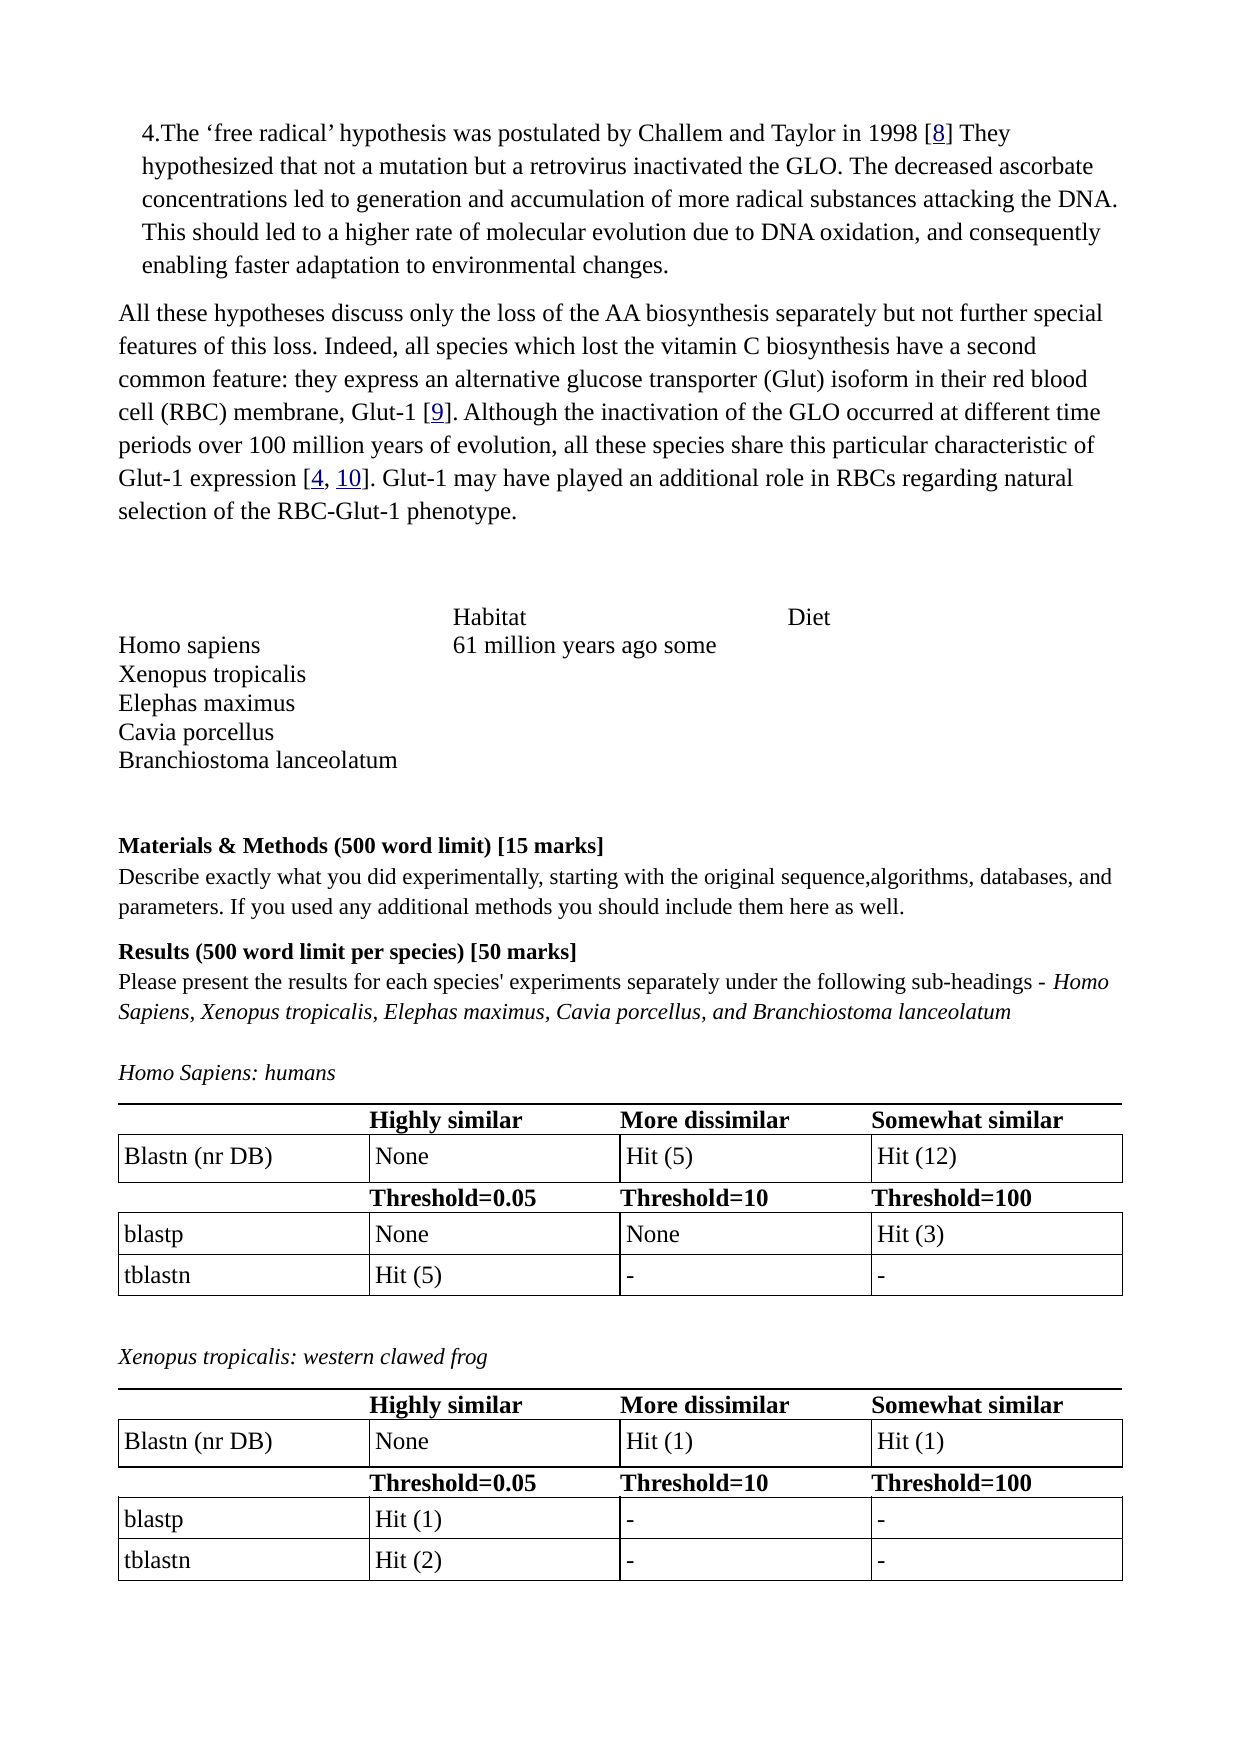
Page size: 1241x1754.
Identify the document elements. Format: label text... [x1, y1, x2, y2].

table_cell [118, 1183, 369, 1212]
table_cell 61 million years ago some [453, 631, 787, 659]
table_cell - [872, 1255, 1122, 1295]
table_header Diet [788, 602, 1122, 631]
table_cell blastp [119, 1213, 369, 1253]
table_cell Hit (12) [872, 1135, 1122, 1181]
table_cell Branchiostoma lanceolatum [118, 746, 453, 774]
table_cell Threshold=100 [871, 1468, 1122, 1496]
table_cell - [872, 1498, 1122, 1538]
table_cell - [621, 1255, 871, 1295]
table_cell [118, 1468, 369, 1496]
table_header Somewhat similar [871, 1390, 1122, 1418]
table_cell Blastn (nr DB) [119, 1420, 369, 1466]
table_cell Threshold=10 [620, 1183, 871, 1212]
table_cell Homo sapiens [118, 631, 453, 659]
table_cell Elephas maximus [118, 688, 453, 717]
table_cell None [370, 1420, 619, 1466]
table_cell Hit (2) [370, 1539, 619, 1579]
table_cell Threshold=0.05 [369, 1183, 620, 1212]
table_header Highly similar [369, 1105, 620, 1134]
text Materials & Methods (500 word limit) [15 marks] Describe exactly what you did experimentally, starting with the original sequence,algorithms, databases, and parameters. If you used any additional methods you should include them here as well. [118, 832, 1122, 919]
table_cell - [621, 1539, 871, 1579]
table_cell Blastn (nr DB) [119, 1135, 369, 1181]
table_cell [453, 717, 787, 746]
table_cell [453, 746, 787, 774]
table_cell Threshold=0.05 [369, 1468, 620, 1496]
table_header [118, 1105, 369, 1134]
table_header Highly similar [369, 1390, 620, 1418]
table_cell Hit (5) [370, 1255, 619, 1295]
table_header Somewhat similar [871, 1105, 1122, 1134]
table_cell Cavia porcellus [118, 717, 453, 746]
table_cell Hit (1) [872, 1420, 1122, 1466]
table_header Habitat [453, 602, 787, 631]
table_cell - [872, 1539, 1122, 1579]
table_cell - [621, 1498, 871, 1538]
table_cell [453, 659, 787, 688]
table_cell [453, 688, 787, 717]
table_cell None [370, 1213, 619, 1253]
table_cell Hit (5) [621, 1135, 871, 1181]
table_header More dissimilar [620, 1390, 871, 1418]
table_cell None [621, 1213, 871, 1253]
table_cell tblastn [119, 1255, 369, 1295]
text Xenopus tropicalis: western clawed frog [118, 1343, 1122, 1370]
table_cell None [370, 1135, 619, 1181]
list The ‘free radical’ hypothesis was postulated by Challem and Taylor in 1998 [8] They hypothesized that not a mutation but a retrovirus inactivated the GLO. The decreased ascorbate concentrations led to generation and accumulation of more radical substances attacking the DNA. This should led to a higher rate of molecular evolution due to DNA oxidation, and consequently enabling faster adaptation to environmental changes. [118, 118, 1122, 279]
table_cell Threshold=100 [871, 1183, 1122, 1212]
table_cell Threshold=10 [620, 1468, 871, 1496]
table_cell [788, 717, 1122, 746]
table_cell tblastn [119, 1539, 369, 1579]
table_cell Hit (1) [370, 1498, 619, 1538]
table_header [118, 1390, 369, 1418]
table_cell Xenopus tropicalis [118, 659, 453, 688]
table_cell [788, 631, 1122, 659]
table_cell Hit (1) [621, 1420, 871, 1466]
table_header [118, 602, 453, 631]
table_cell [788, 688, 1122, 717]
table_cell Hit (3) [872, 1213, 1122, 1253]
text Results (500 word limit per species) [50 marks] Please present the results for each species' experiments separately under the following sub-headings - Homo Sapiens, Xenopus tropicalis, Elephas maximus, Cavia porcellus, and Branchiostoma lanceolatum Homo Sapiens: humans [118, 938, 1122, 1085]
table_cell [788, 746, 1122, 774]
table_cell blastp [119, 1498, 369, 1538]
table_header More dissimilar [620, 1105, 871, 1134]
table_cell [788, 659, 1122, 688]
text All these hypotheses discuss only the loss of the AA biosynthesis separately but not further special features of this loss. Indeed, all species which lost the vitamin C biosynthesis have a second common feature: they express an alternative glucose transporter (Glut) isoform in their red blood cell (RBC) membrane, Glut-1 [9]. Although the inactivation of the GLO occurred at different time periods over 100 million years of evolution, all these species share this particular characteristic of Glut-1 expression [4, 10]. Glut-1 may have played an additional role in RBCs regarding natural selection of the RBC-Glut-1 phenotype. [118, 298, 1122, 525]
